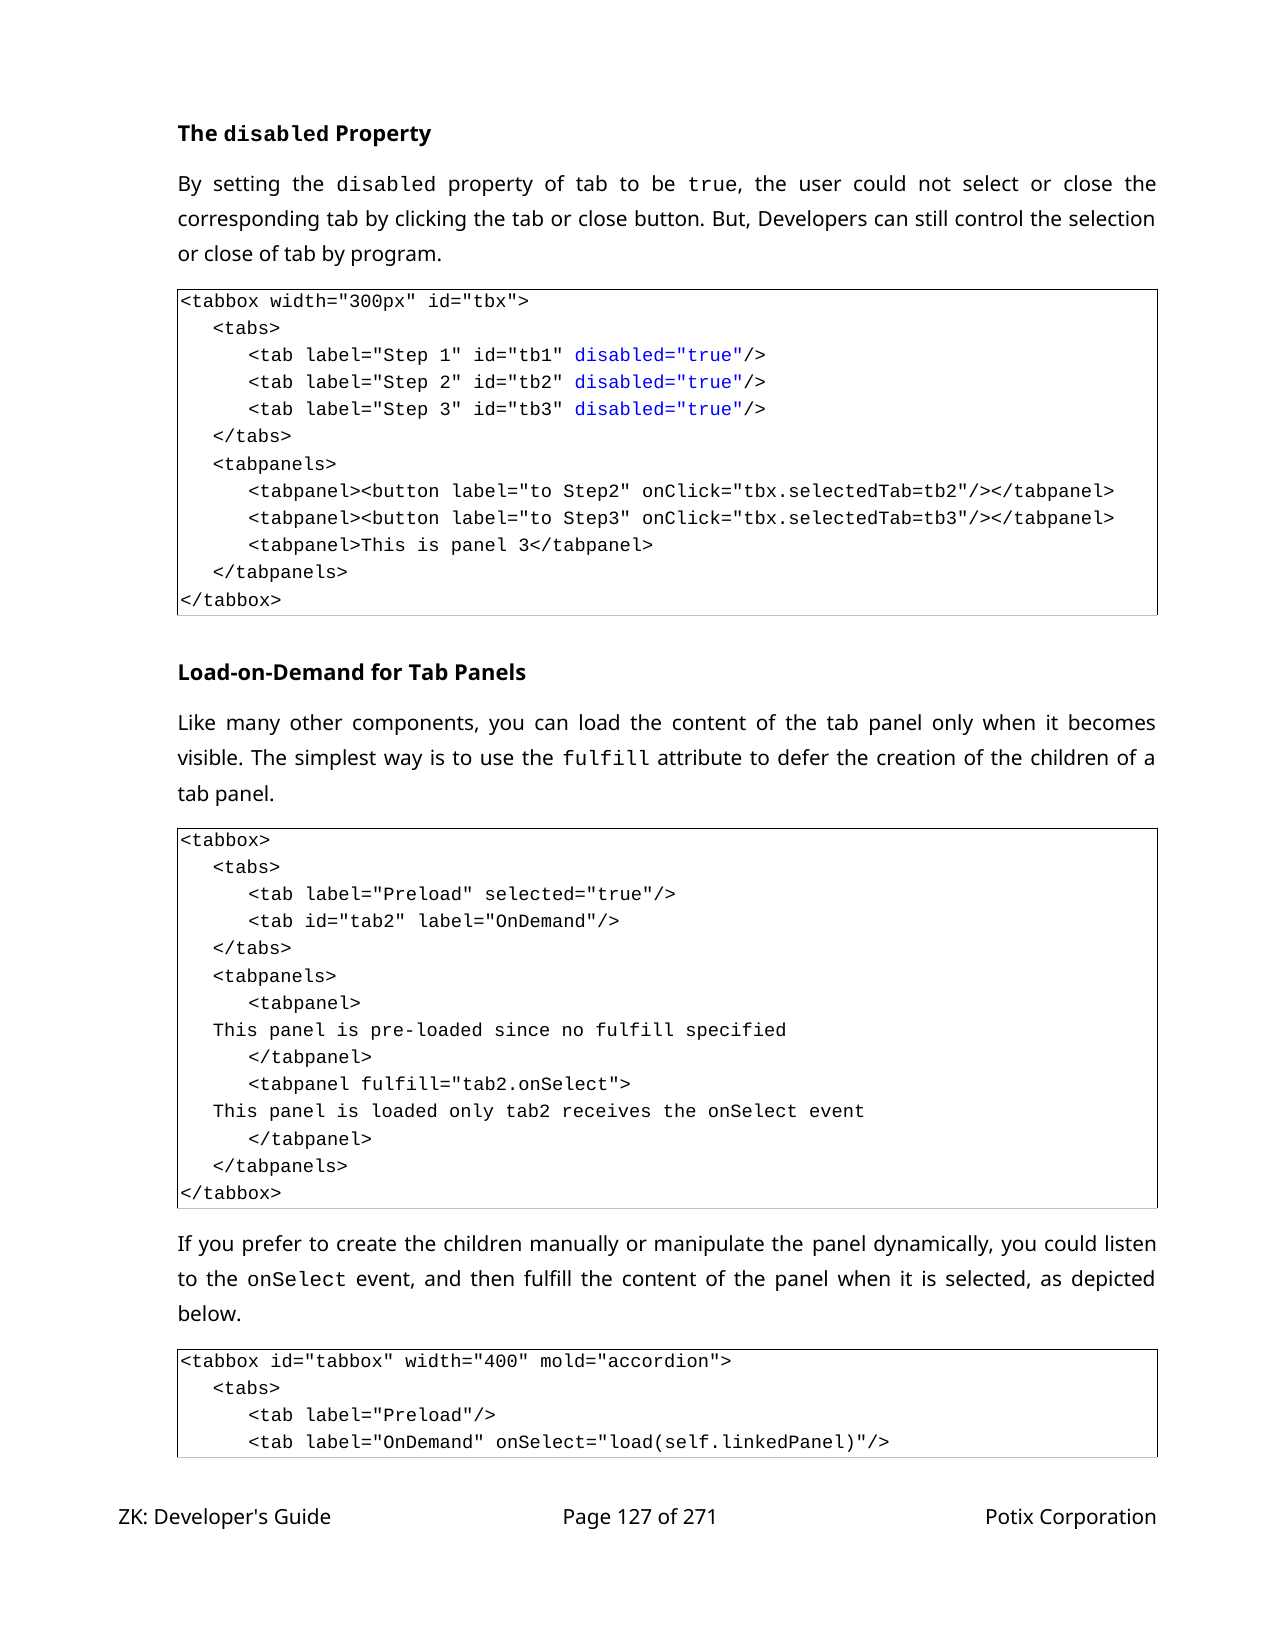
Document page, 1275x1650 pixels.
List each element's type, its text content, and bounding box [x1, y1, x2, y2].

text </tabs> [178, 936, 1157, 961]
text <tabpanels> [178, 452, 1157, 476]
text </tabpanel> [178, 1127, 1157, 1151]
text <tabpanels> [178, 963, 1157, 988]
text If you prefer to create the children manually or manipulate the panel dynamically, you could listen to the onSelect event, and then fulfill the content of the panel when it is selected, as depicted below. [177, 1229, 1157, 1328]
text <tabs> [178, 316, 1157, 340]
subtitle Load-on-Demand for Tab Panels [177, 657, 1157, 687]
text <tabpanel> [178, 991, 1157, 1015]
text <tabpanel>This is panel 3</tabpanel> [178, 533, 1157, 557]
text This panel is pre-loaded since no fulfill specified [178, 1018, 1157, 1042]
text <tabs> [178, 855, 1157, 879]
text <tabbox width="300px" id="tbx"> [178, 290, 1157, 313]
text <tabpanel><button label="to Step3" onClick="tbx.selectedTab=tb3"/></tabpanel> [178, 506, 1157, 530]
text <tab label="Step 2" id="tb2" disabled="true"/> [178, 370, 1157, 394]
text <tab label="Step 1" id="tb1" disabled="true"/> [178, 343, 1157, 367]
text </tabpanels> [178, 1154, 1157, 1178]
text <tabpanel fulfill="tab2.onSelect"> [178, 1072, 1157, 1096]
text </tabs> [178, 424, 1157, 449]
text <tabpanel><button label="to Step2" onClick="tbx.selectedTab=tb2"/></tabpanel> [178, 479, 1157, 503]
text Like many other components, you can load the content of the tab panel only when it becomes visible. The simplest way is to use the fulfill attribute to defer the creation of the children of a tab panel. [177, 708, 1157, 807]
text <tab label="Preload" selected="true"/> [178, 882, 1157, 906]
text <tab label="Preload"/> [178, 1403, 1157, 1427]
text <tabbox id="tabbox" width="400" mold="accordion"> [178, 1350, 1157, 1373]
text <tab id="tab2" label="OnDemand"/> [178, 909, 1157, 933]
text This panel is loaded only tab2 receives the onSelect event [178, 1099, 1157, 1124]
text </tabpanels> [178, 560, 1157, 584]
text By setting the disabled property of tab to be true, the user could not select or close the corresponding tab by clicking the tab or close button. But, Developers can still control the selection or close of tab by program. [177, 169, 1157, 268]
text <tab label="Step 3" id="tb3" disabled="true"/> [178, 397, 1157, 421]
text <tabbox> [178, 829, 1157, 852]
subtitle The disabled Property [177, 118, 1157, 148]
text <tab label="OnDemand" onSelect="load(self.linkedPanel)"/> [178, 1430, 1157, 1457]
text </tabpanel> [178, 1045, 1157, 1069]
text <tabs> [178, 1376, 1157, 1400]
text </tabbox> [178, 1181, 1157, 1208]
text </tabbox> [178, 587, 1157, 615]
